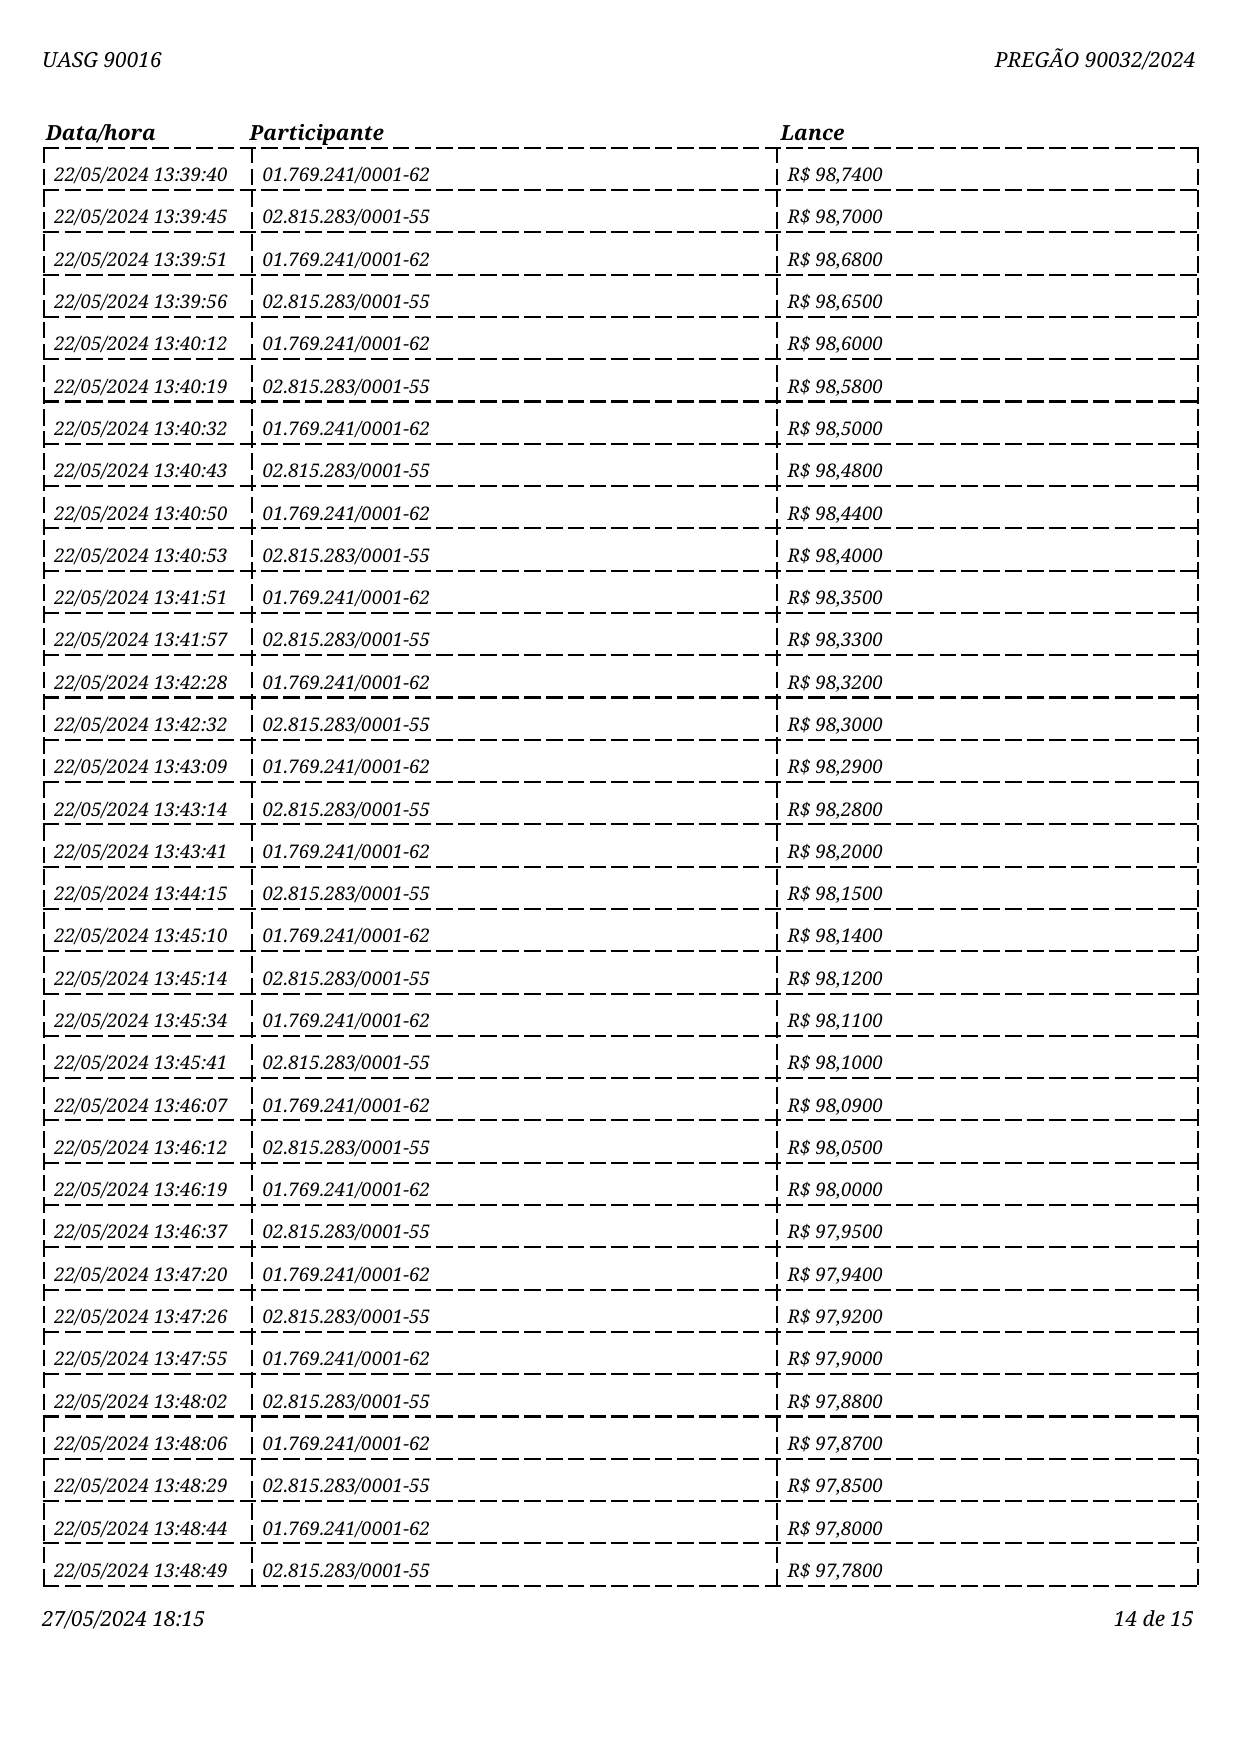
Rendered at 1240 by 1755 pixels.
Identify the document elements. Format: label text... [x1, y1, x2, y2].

table_cell 22/05/2024 13:40:19 [44, 358, 252, 400]
table_cell 22/05/2024 13:43:14 [44, 781, 252, 823]
table_cell R$ 98,6500 [777, 274, 1198, 316]
table_cell R$ 97,9000 [777, 1331, 1198, 1373]
table_cell 22/05/2024 13:46:19 [44, 1162, 252, 1204]
table_cell 02.815.283/0001-55 [252, 781, 777, 823]
table_cell 01.769.241/0001-62 [252, 1246, 777, 1288]
table_cell R$ 98,5800 [777, 358, 1198, 400]
table_cell R$ 98,6000 [777, 316, 1198, 358]
table_cell R$ 98,1500 [777, 866, 1198, 908]
table_cell 22/05/2024 13:45:10 [44, 908, 252, 950]
table_cell R$ 97,9200 [777, 1289, 1198, 1331]
table_cell 02.815.283/0001-55 [252, 1289, 777, 1331]
table_cell 22/05/2024 13:45:14 [44, 950, 252, 992]
table_cell R$ 98,2000 [777, 823, 1198, 866]
table_cell 22/05/2024 13:40:50 [44, 485, 252, 527]
table_cell 22/05/2024 13:42:28 [44, 654, 252, 696]
table_cell 22/05/2024 13:40:12 [44, 316, 252, 358]
table_cell 02.815.283/0001-55 [252, 189, 777, 231]
table_cell 22/05/2024 13:46:12 [44, 1119, 252, 1162]
table_cell 22/05/2024 13:48:49 [44, 1542, 252, 1584]
table_cell R$ 97,7800 [777, 1542, 1198, 1584]
table_cell R$ 98,1100 [777, 993, 1198, 1035]
table_cell R$ 98,4000 [777, 527, 1198, 569]
table_cell R$ 97,8500 [777, 1458, 1198, 1500]
table_cell R$ 98,1200 [777, 950, 1198, 992]
table_cell R$ 97,8700 [777, 1415, 1198, 1458]
table_cell 01.769.241/0001-62 [252, 1500, 777, 1542]
table_cell R$ 98,3000 [777, 696, 1198, 739]
table_cell 22/05/2024 13:40:32 [44, 400, 252, 443]
table_cell R$ 98,3300 [777, 612, 1198, 654]
table_cell 22/05/2024 13:39:51 [44, 231, 252, 273]
table_cell 22/05/2024 13:43:09 [44, 739, 252, 781]
table_cell 22/05/2024 13:44:15 [44, 866, 252, 908]
table_cell R$ 98,1000 [777, 1035, 1198, 1077]
table_cell 01.769.241/0001-62 [252, 570, 777, 612]
table_cell 22/05/2024 13:48:44 [44, 1500, 252, 1542]
table_cell R$ 98,2900 [777, 739, 1198, 781]
table_cell 02.815.283/0001-55 [252, 1373, 777, 1415]
table_cell 22/05/2024 13:46:07 [44, 1077, 252, 1119]
table_cell 22/05/2024 13:43:41 [44, 823, 252, 866]
table_cell 02.815.283/0001-55 [252, 1542, 777, 1584]
table_cell 02.815.283/0001-55 [252, 866, 777, 908]
table_cell 01.769.241/0001-62 [252, 400, 777, 443]
table_cell 22/05/2024 13:45:41 [44, 1035, 252, 1077]
table_cell R$ 98,7400 [777, 147, 1198, 189]
table_cell 01.769.241/0001-62 [252, 316, 777, 358]
table_cell 01.769.241/0001-62 [252, 823, 777, 866]
table_cell 01.769.241/0001-62 [252, 1331, 777, 1373]
table_cell R$ 98,2800 [777, 781, 1198, 823]
table_cell 01.769.241/0001-62 [252, 485, 777, 527]
table_cell 22/05/2024 13:48:29 [44, 1458, 252, 1500]
table_cell R$ 97,8800 [777, 1373, 1198, 1415]
table_cell 02.815.283/0001-55 [252, 1119, 777, 1162]
table_cell 01.769.241/0001-62 [252, 908, 777, 950]
table_cell 22/05/2024 13:41:51 [44, 570, 252, 612]
table_cell R$ 98,7000 [777, 189, 1198, 231]
table_cell R$ 98,4400 [777, 485, 1198, 527]
table_cell 01.769.241/0001-62 [252, 993, 777, 1035]
table_cell 01.769.241/0001-62 [252, 739, 777, 781]
table_cell 22/05/2024 13:41:57 [44, 612, 252, 654]
table_cell 22/05/2024 13:39:45 [44, 189, 252, 231]
table_cell 02.815.283/0001-55 [252, 443, 777, 485]
table_cell 22/05/2024 13:47:26 [44, 1289, 252, 1331]
table_cell 02.815.283/0001-55 [252, 358, 777, 400]
table_cell R$ 98,0000 [777, 1162, 1198, 1204]
table_cell R$ 98,5000 [777, 400, 1198, 443]
table_cell 01.769.241/0001-62 [252, 654, 777, 696]
table_cell 02.815.283/0001-55 [252, 1035, 777, 1077]
table_cell R$ 98,6800 [777, 231, 1198, 273]
table_cell 22/05/2024 13:47:20 [44, 1246, 252, 1288]
table_cell 22/05/2024 13:47:55 [44, 1331, 252, 1373]
table_cell R$ 97,8000 [777, 1500, 1198, 1542]
table_cell R$ 98,1400 [777, 908, 1198, 950]
table_cell R$ 98,0500 [777, 1119, 1198, 1162]
table_cell 01.769.241/0001-62 [252, 1077, 777, 1119]
table_cell 02.815.283/0001-55 [252, 1204, 777, 1246]
table_cell 22/05/2024 13:48:06 [44, 1415, 252, 1458]
table_cell 22/05/2024 13:39:56 [44, 274, 252, 316]
table_cell 22/05/2024 13:48:02 [44, 1373, 252, 1415]
table_cell 22/05/2024 13:46:37 [44, 1204, 252, 1246]
table_cell 01.769.241/0001-62 [252, 1162, 777, 1204]
table_cell R$ 98,4800 [777, 443, 1198, 485]
table_cell 02.815.283/0001-55 [252, 612, 777, 654]
table_cell 02.815.283/0001-55 [252, 950, 777, 992]
table_cell 01.769.241/0001-62 [252, 1415, 777, 1458]
table_cell 22/05/2024 13:40:43 [44, 443, 252, 485]
table_cell 22/05/2024 13:42:32 [44, 696, 252, 739]
table_cell 02.815.283/0001-55 [252, 1458, 777, 1500]
table_cell R$ 98,0900 [777, 1077, 1198, 1119]
table_cell 22/05/2024 13:45:34 [44, 993, 252, 1035]
table_cell 02.815.283/0001-55 [252, 527, 777, 569]
table_cell R$ 97,9500 [777, 1204, 1198, 1246]
table_cell 01.769.241/0001-62 [252, 231, 777, 273]
table_cell 22/05/2024 13:39:40 [44, 147, 252, 189]
table_cell R$ 97,9400 [777, 1246, 1198, 1288]
table_cell 01.769.241/0001-62 [252, 147, 777, 189]
table_cell R$ 98,3200 [777, 654, 1198, 696]
table_cell 02.815.283/0001-55 [252, 274, 777, 316]
table_cell 02.815.283/0001-55 [252, 696, 777, 739]
table_cell 22/05/2024 13:40:53 [44, 527, 252, 569]
table_cell R$ 98,3500 [777, 570, 1198, 612]
